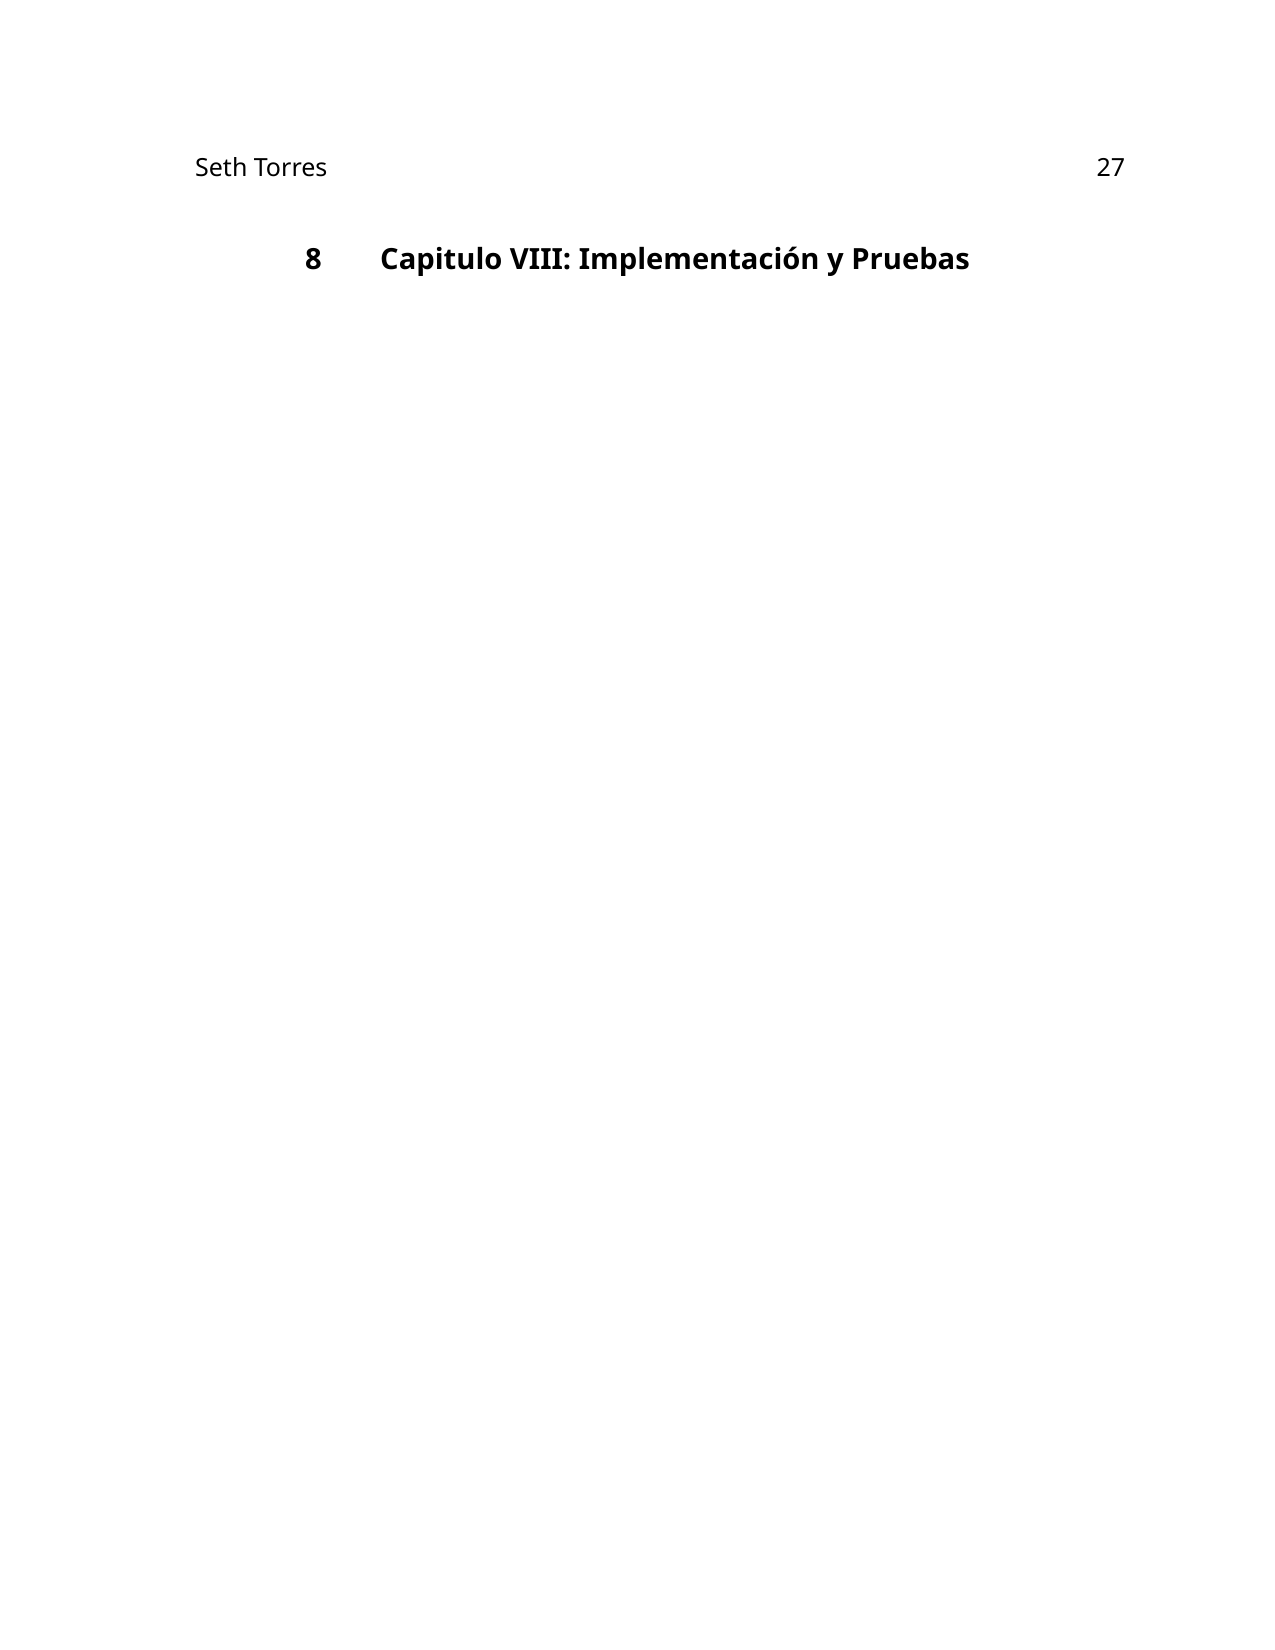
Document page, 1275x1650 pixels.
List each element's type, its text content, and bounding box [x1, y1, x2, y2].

subtitle Capitulo VIII: Implementación y Pruebas [150, 238, 1125, 278]
